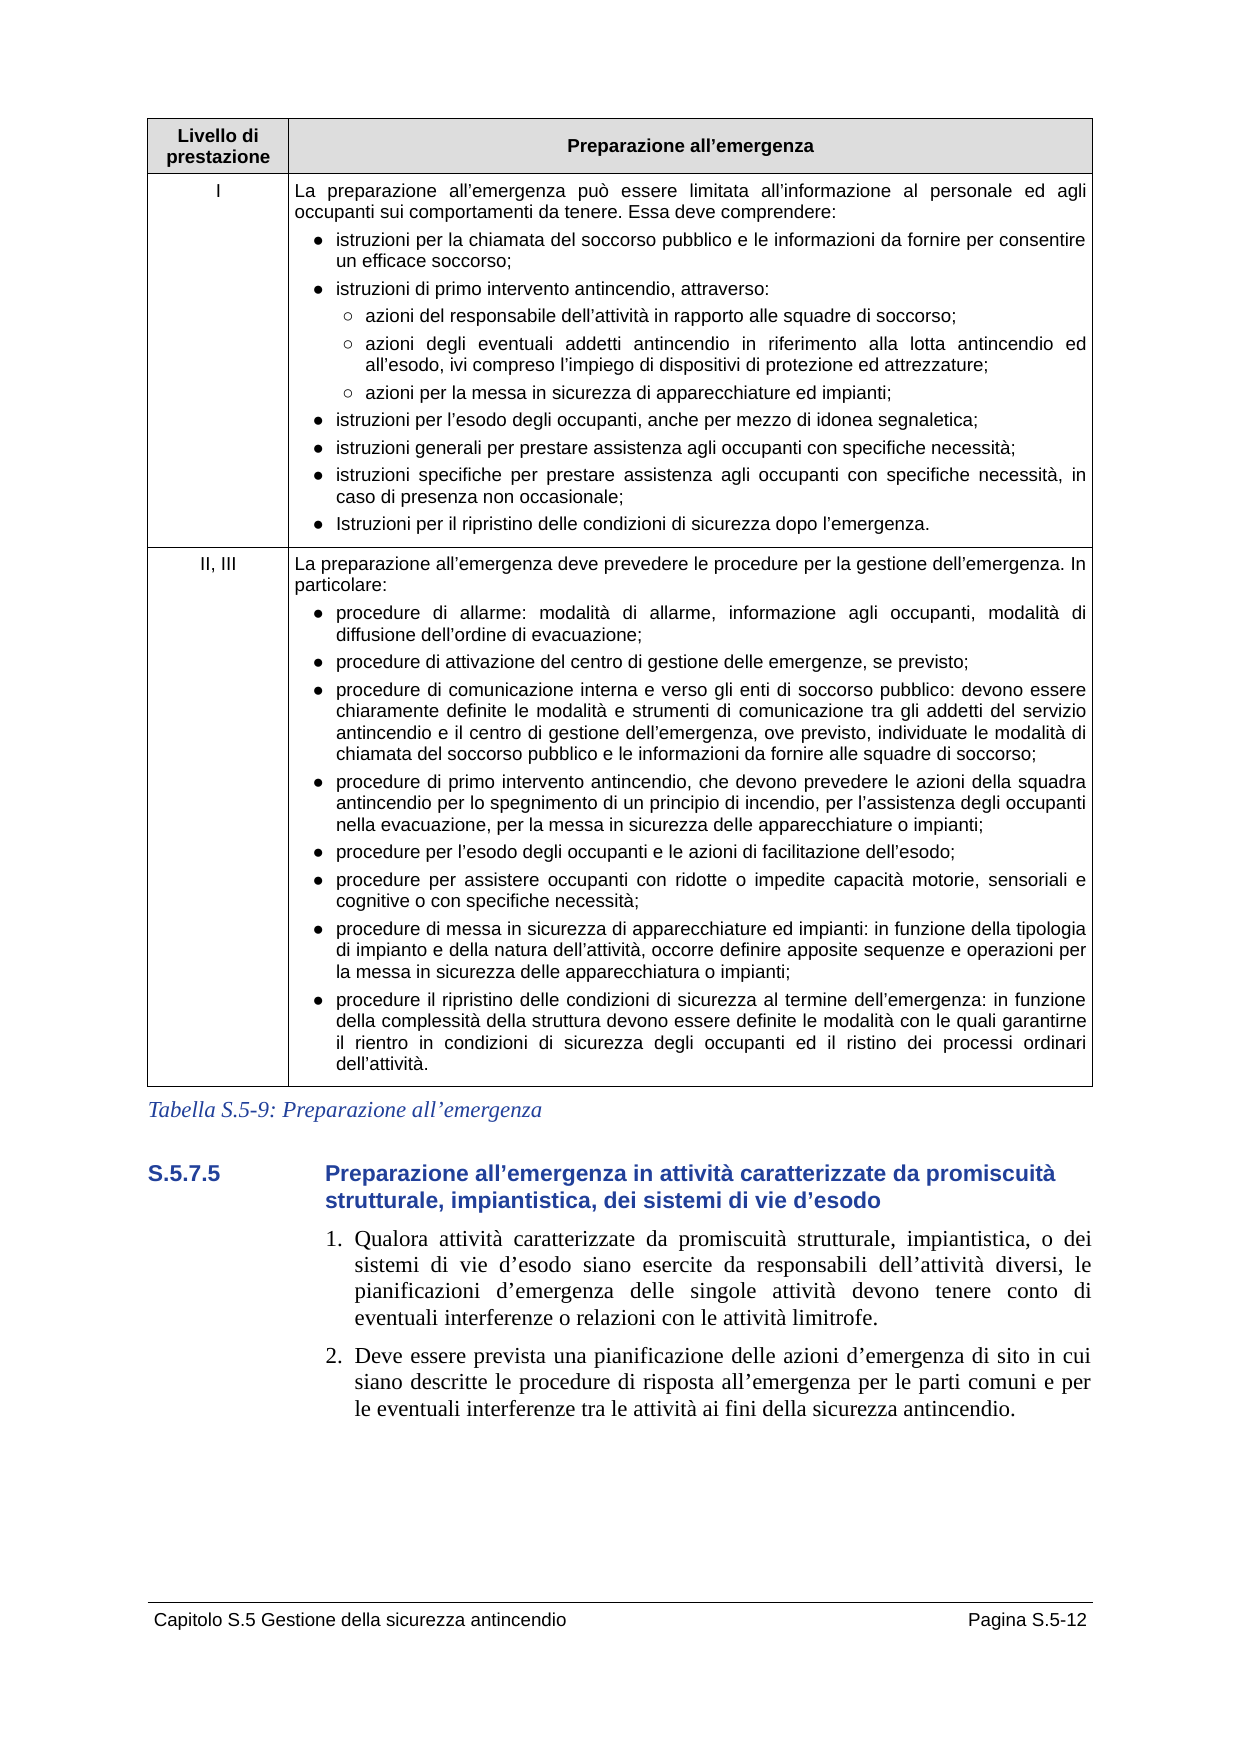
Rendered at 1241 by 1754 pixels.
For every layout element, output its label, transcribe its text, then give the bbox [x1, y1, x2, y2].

subtitle Preparazione all’emergenza in attività caratterizzate da promiscuità strutturale, impiantistica, dei sistemi di vie d’esodo [148, 1160, 1093, 1213]
table_cell II, III [148, 548, 288, 1086]
list Deve essere prevista una pianificazione delle azioni d’emergenza di sito in cui siano descritte le procedure di risposta all’emergenza per le parti comuni e per le eventuali interferenze tra le attività ai fini della sicurezza antincendio. [342, 1342, 1093, 1421]
table_cell La preparazione all’emergenza deve prevedere le procedure per la gestione dell’emergenza. In particolare: procedure di allarme: modalità di allarme, informazione agli occupanti, modalità di diffusione dell’ordine di evacuazione; procedure di attivazione del centro di gestione delle emergenze, se previsto; procedure di comunicazione interna e verso gli enti di soccorso pubblico: devono essere chiaramente definite le modalità e strumenti di comunicazione tra gli addetti del servizio antincendio e il centro di gestione dell’emergenza, ove previsto, individuate le modalità di chiamata del soccorso pubblico e le informazioni da fornire alle squadre di soccorso; procedure di primo intervento antincendio, che devono prevedere le azioni della squadra antincendio per lo spegnimento di un principio di incendio, per l’assistenza degli occupanti nella evacuazione, per la messa in sicurezza delle apparecchiature o impianti; procedure per l’esodo degli occupanti e le azioni di facilitazione dell’esodo; procedure per assistere occupanti con ridotte o impedite capacità motorie, sensoriali e cognitive o con specifiche necessità; procedure di messa in sicurezza di apparecchiature ed impianti: in funzione della tipologia di impianto e della natura dell’attività, occorre definire apposite sequenze e operazioni per la messa in sicurezza delle apparecchiatura o impianti; procedure il ripristino delle condizioni di sicurezza al termine dell’emergenza: in funzione della complessità della struttura devono essere definite le modalità con le quali garantirne il rientro in condizioni di sicurezza degli occupanti ed il ristino dei processi ordinari dell’attività. [289, 548, 1092, 1086]
table_cell I [148, 174, 288, 546]
table_header Preparazione all’emergenza [289, 119, 1092, 173]
table_header Livello di prestazione [148, 119, 288, 173]
table_cell La preparazione all’emergenza può essere limitata all’informazione al personale ed agli occupanti sui comportamenti da tenere. Essa deve comprendere: istruzioni per la chiamata del soccorso pubblico e le informazioni da fornire per consentire un efficace soccorso; istruzioni di primo intervento antincendio, attraverso: azioni del responsabile dell’attività in rapporto alle squadre di soccorso; azioni degli eventuali addetti antincendio in riferimento alla lotta antincendio ed all’esodo, ivi compreso l’impiego di dispositivi di protezione ed attrezzature; azioni per la messa in sicurezza di apparecchiature ed impianti; istruzioni per l’esodo degli occupanti, anche per mezzo di idonea segnaletica; istruzioni generali per prestare assistenza agli occupanti con specifiche necessità; istruzioni specifiche per prestare assistenza agli occupanti con specifiche necessità, in caso di presenza non occasionale; Istruzioni per il ripristino delle condizioni di sicurezza dopo l’emergenza. [289, 174, 1092, 546]
list Qualora attività caratterizzate da promiscuità strutturale, impiantistica, o dei sistemi di vie d’esodo siano esercite da responsabili dell’attività diversi, le pianificazioni d’emergenza delle singole attività devono tenere conto di eventuali interferenze o relazioni con le attività limitrofe. [342, 1225, 1093, 1330]
text Tabella S.5-9: Preparazione all’emergenza [148, 1096, 1093, 1122]
